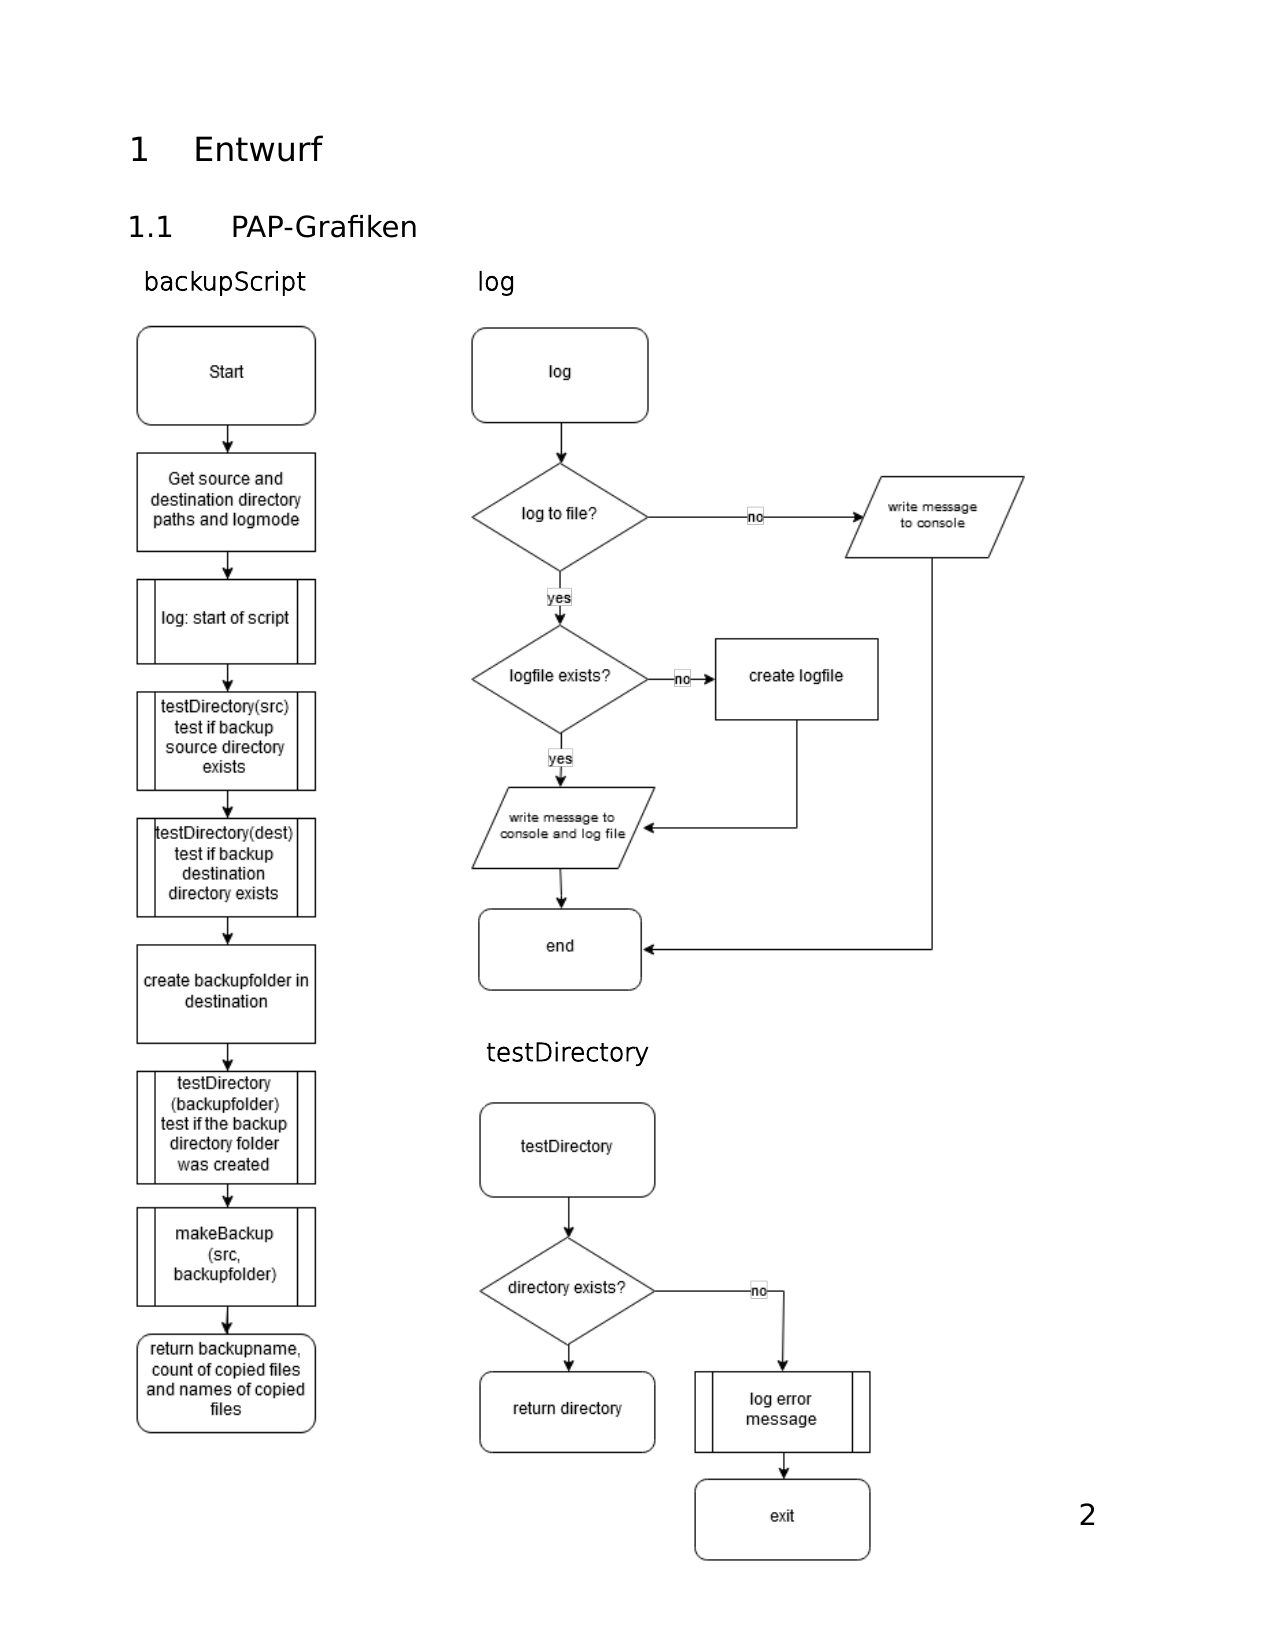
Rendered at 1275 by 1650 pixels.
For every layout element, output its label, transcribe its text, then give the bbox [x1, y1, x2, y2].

picture [454, 1089, 899, 1589]
picture [123, 312, 345, 1456]
list Entwurf [118, 130, 1157, 169]
list PAP-Grafiken [118, 210, 1157, 244]
picture [454, 315, 1048, 1022]
